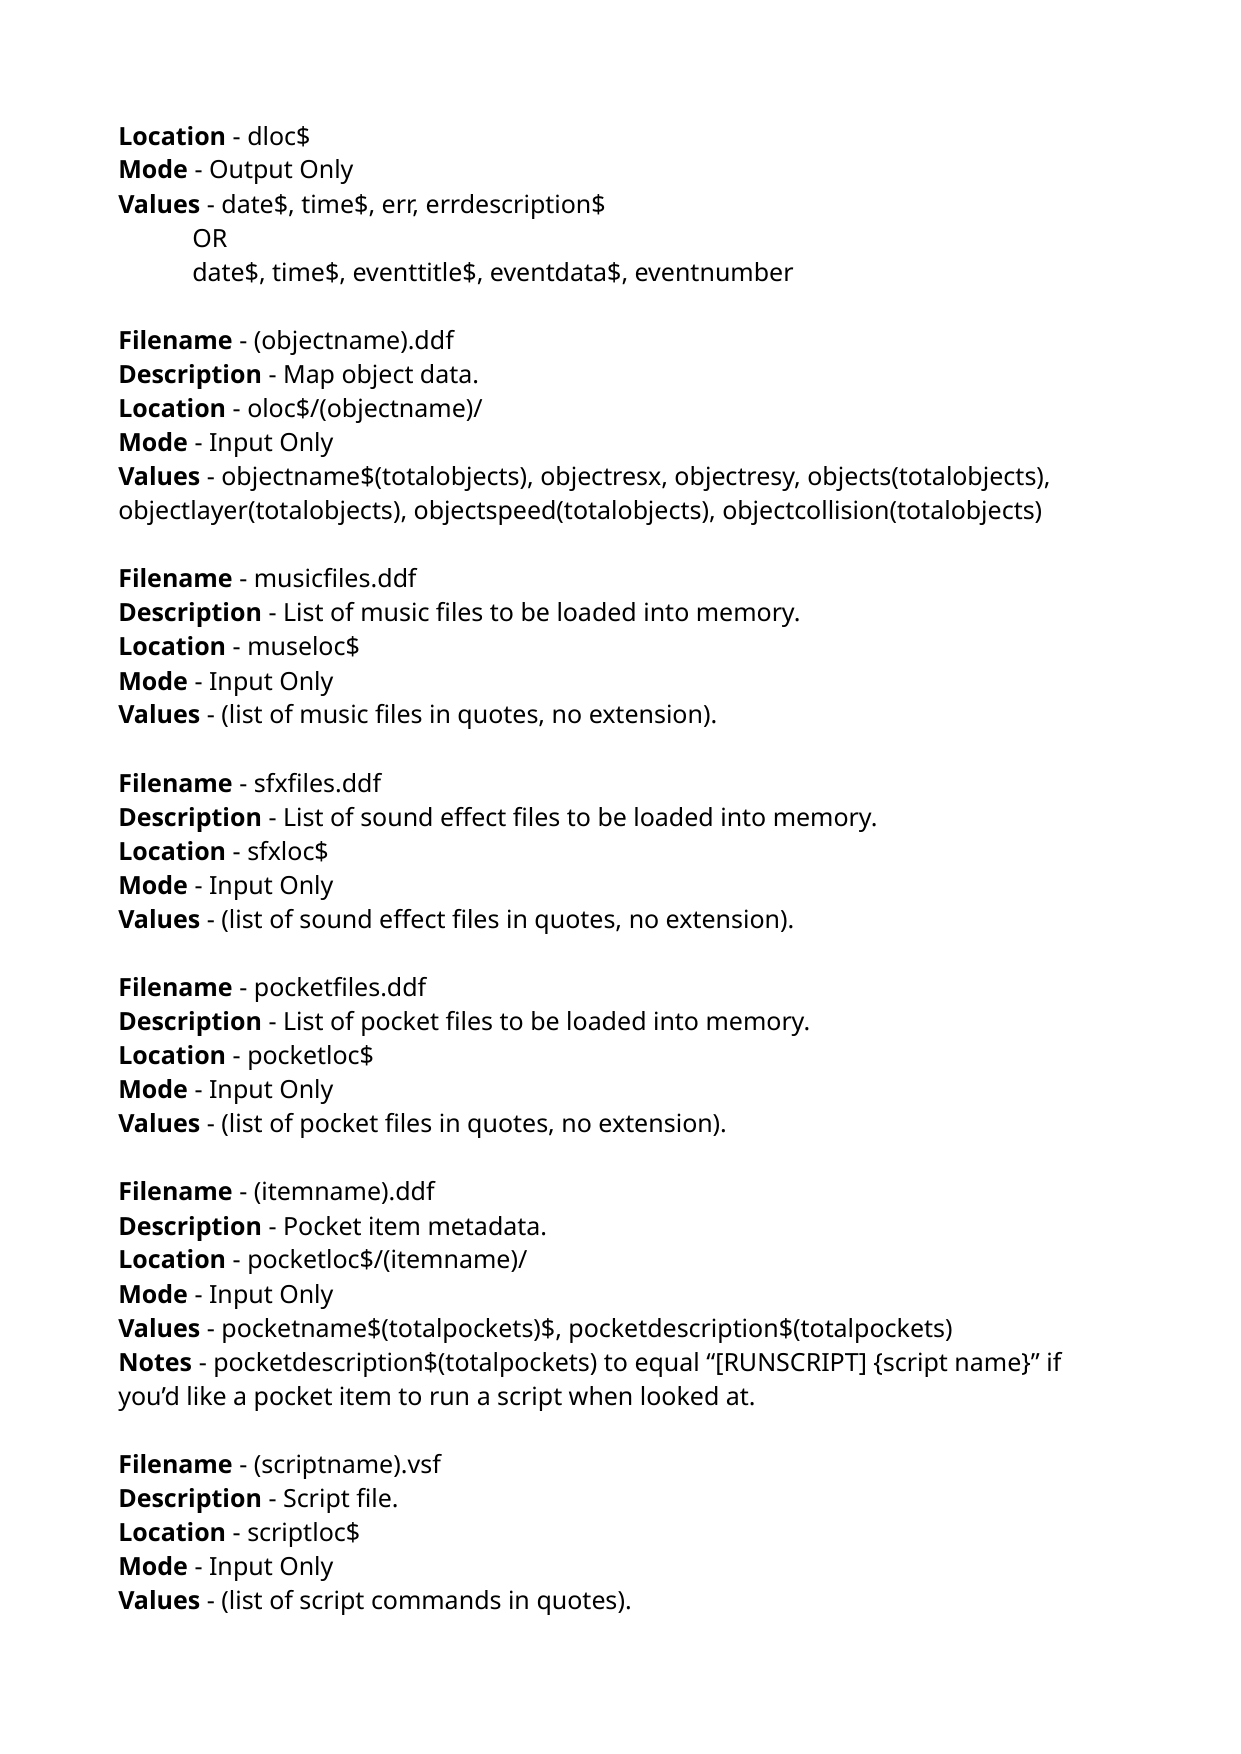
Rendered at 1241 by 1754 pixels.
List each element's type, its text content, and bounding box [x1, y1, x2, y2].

text Notes - pocketdescription$(totalpockets) to equal “[RUNSCRIPT] {script name}” if you’d like a pocket item to run a script when looked at. [118, 1344, 1122, 1412]
text Values - (list of pocket files in quotes, no extension). [118, 1106, 1122, 1140]
text Location - dloc$ [118, 118, 1122, 152]
text Location - sfxloc$ [118, 833, 1122, 867]
text Description - List of pocket files to be loaded into memory. [118, 1004, 1122, 1038]
text Mode - Input Only [118, 867, 1122, 902]
text Description - Script file. [118, 1481, 1122, 1515]
text Mode - Input Only [118, 663, 1122, 697]
text Filename - pocketfiles.ddf [118, 970, 1122, 1004]
text Description - Map object data. [118, 357, 1122, 391]
text Filename - musicfiles.ddf [118, 561, 1122, 595]
text Location - pocketloc$ [118, 1038, 1122, 1072]
text Location - pocketloc$/(itemname)/ [118, 1242, 1122, 1276]
text Values - objectname$(totalobjects), objectresx, objectresy, objects(totalobjects), objectlayer(totalobjects), objectspeed(totalobjects), objectcollision(totalobjects) [118, 459, 1122, 527]
text Values - (list of script commands in quotes). [118, 1583, 1122, 1617]
text Location - scriptloc$ [118, 1515, 1122, 1549]
text Values - (list of sound effect files in quotes, no extension). [118, 902, 1122, 936]
text Mode - Input Only [118, 1276, 1122, 1310]
text Location - museloc$ [118, 629, 1122, 663]
text Description - List of sound effect files to be loaded into memory. [118, 799, 1122, 833]
text Mode - Input Only [118, 425, 1122, 459]
text Filename - (itemname).ddf [118, 1174, 1122, 1208]
text Mode - Output Only [118, 152, 1122, 186]
text Values - pocketname$(totalpockets)$, pocketdescription$(totalpockets) [118, 1310, 1122, 1344]
text Filename - (objectname).ddf [118, 322, 1122, 357]
text Location - oloc$/(objectname)/ [118, 391, 1122, 425]
text Mode - Input Only [118, 1072, 1122, 1106]
text Mode - Input Only [118, 1549, 1122, 1583]
text date$, time$, eventtitle$, eventdata$, eventnumber [118, 254, 1122, 288]
text Description - Pocket item metadata. [118, 1208, 1122, 1242]
text Description - List of music files to be loaded into memory. [118, 595, 1122, 629]
text Values - date$, time$, err, errdescription$ [118, 186, 1122, 220]
text Values - (list of music files in quotes, no extension). [118, 697, 1122, 731]
text OR [118, 220, 1122, 254]
text Filename - sfxfiles.ddf [118, 765, 1122, 799]
text Filename - (scriptname).vsf [118, 1447, 1122, 1481]
